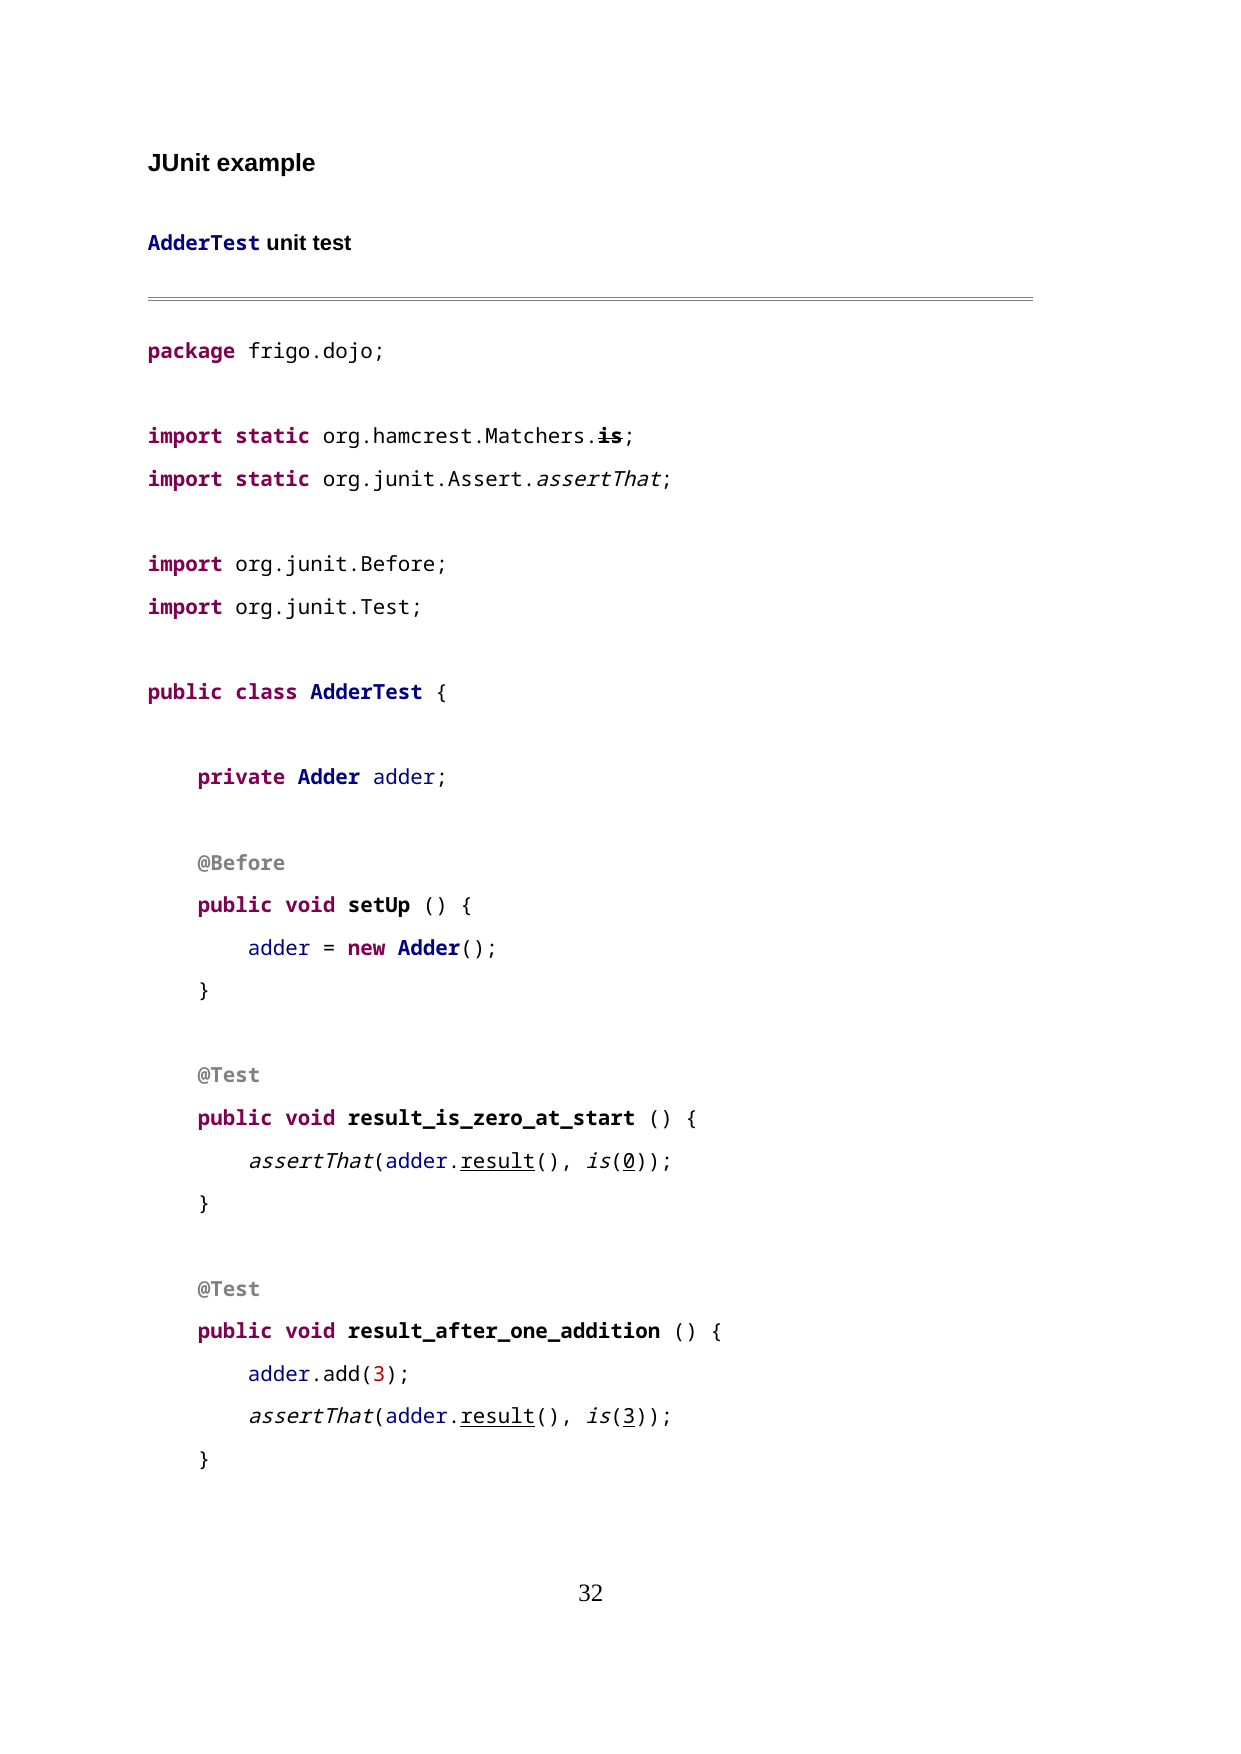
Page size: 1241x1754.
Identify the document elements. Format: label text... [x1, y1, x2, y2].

text @Test [148, 1274, 1033, 1302]
text adder = new Adder(); [148, 933, 1033, 961]
text @Test [148, 1061, 1033, 1089]
text assertThat(adder.result(), is(0)); [148, 1146, 1033, 1174]
text public void result_is_zero_at_start () { [148, 1103, 1033, 1132]
text assertThat(adder.result(), is(3)); [148, 1401, 1033, 1430]
subtitle JUnit example [148, 148, 1033, 176]
text package frigo.dojo; [148, 336, 1033, 365]
text adder.add(3); [148, 1359, 1033, 1387]
text private Adder adder; [148, 762, 1033, 791]
text import org.junit.Test; [148, 592, 1033, 620]
text import static org.junit.Assert.assertThat; [148, 464, 1033, 493]
text import org.junit.Before; [148, 549, 1033, 578]
text public void result_after_one_addition () { [148, 1316, 1033, 1345]
subtitle AdderTest unit test [148, 228, 1033, 256]
text } [148, 1188, 1033, 1217]
text } [148, 975, 1033, 1004]
text import static org.hamcrest.Matchers.is; [148, 422, 1033, 450]
text @Before [148, 848, 1033, 876]
text } [148, 1444, 1033, 1472]
text public class AdderTest { [148, 677, 1033, 706]
text public void setUp () { [148, 890, 1033, 919]
